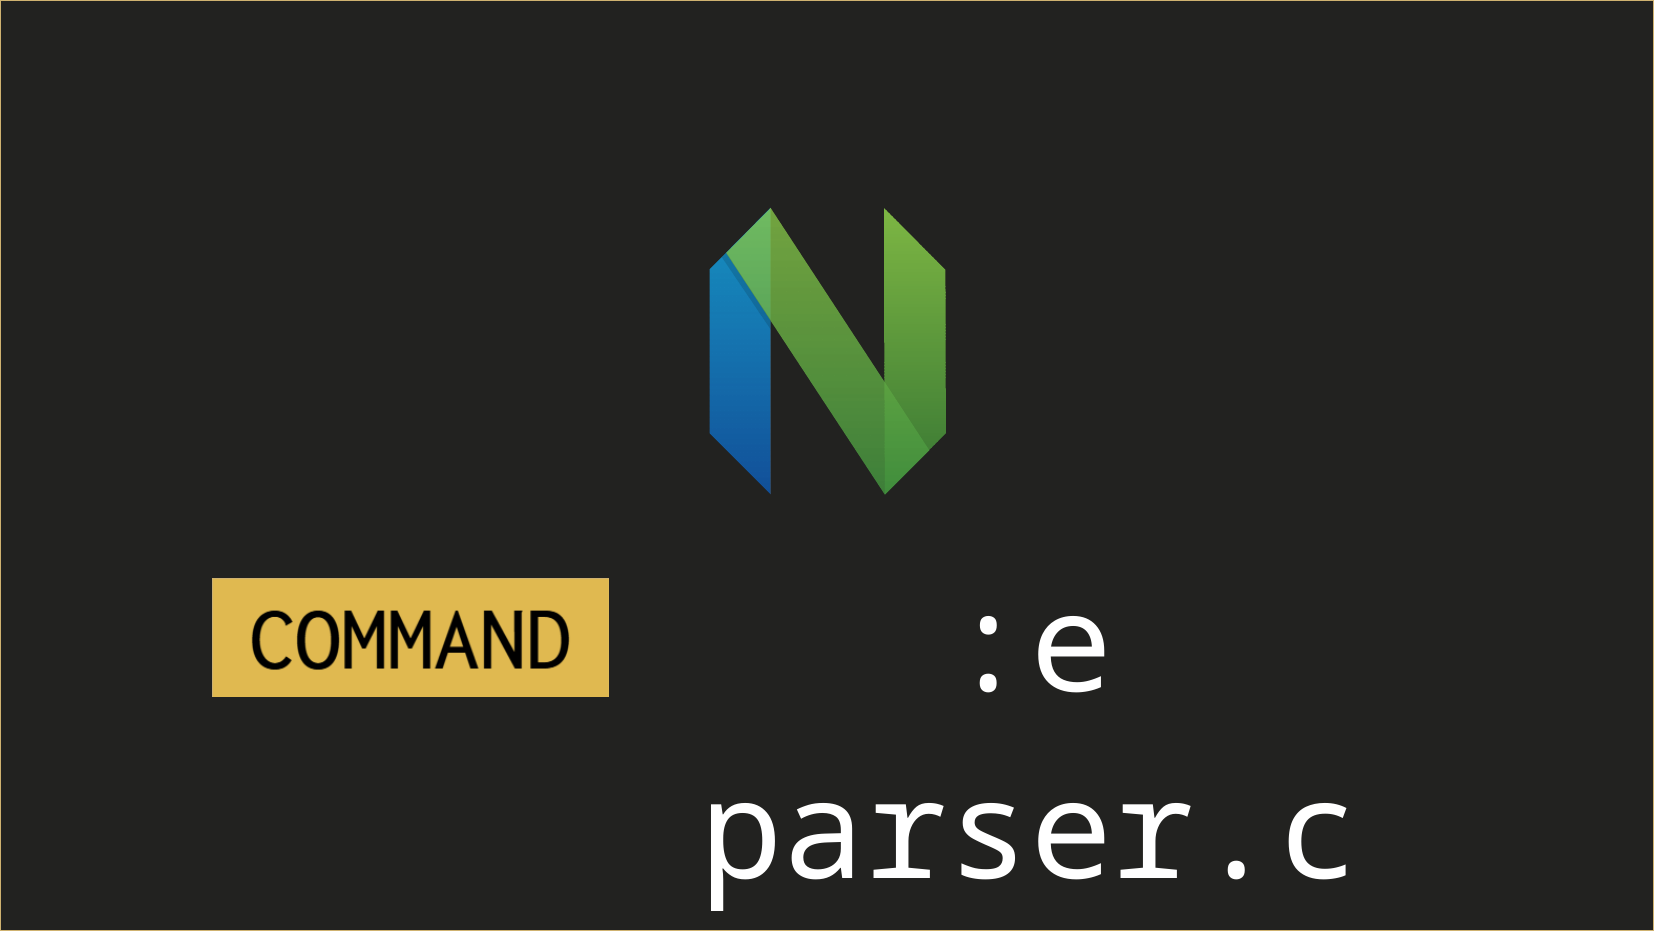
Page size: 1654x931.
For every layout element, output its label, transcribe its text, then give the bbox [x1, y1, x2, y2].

picture [212, 578, 609, 697]
text_box [0, 0, 1654, 931]
picture [708, 206, 947, 497]
text_box :e parser.c [602, 537, 1459, 739]
